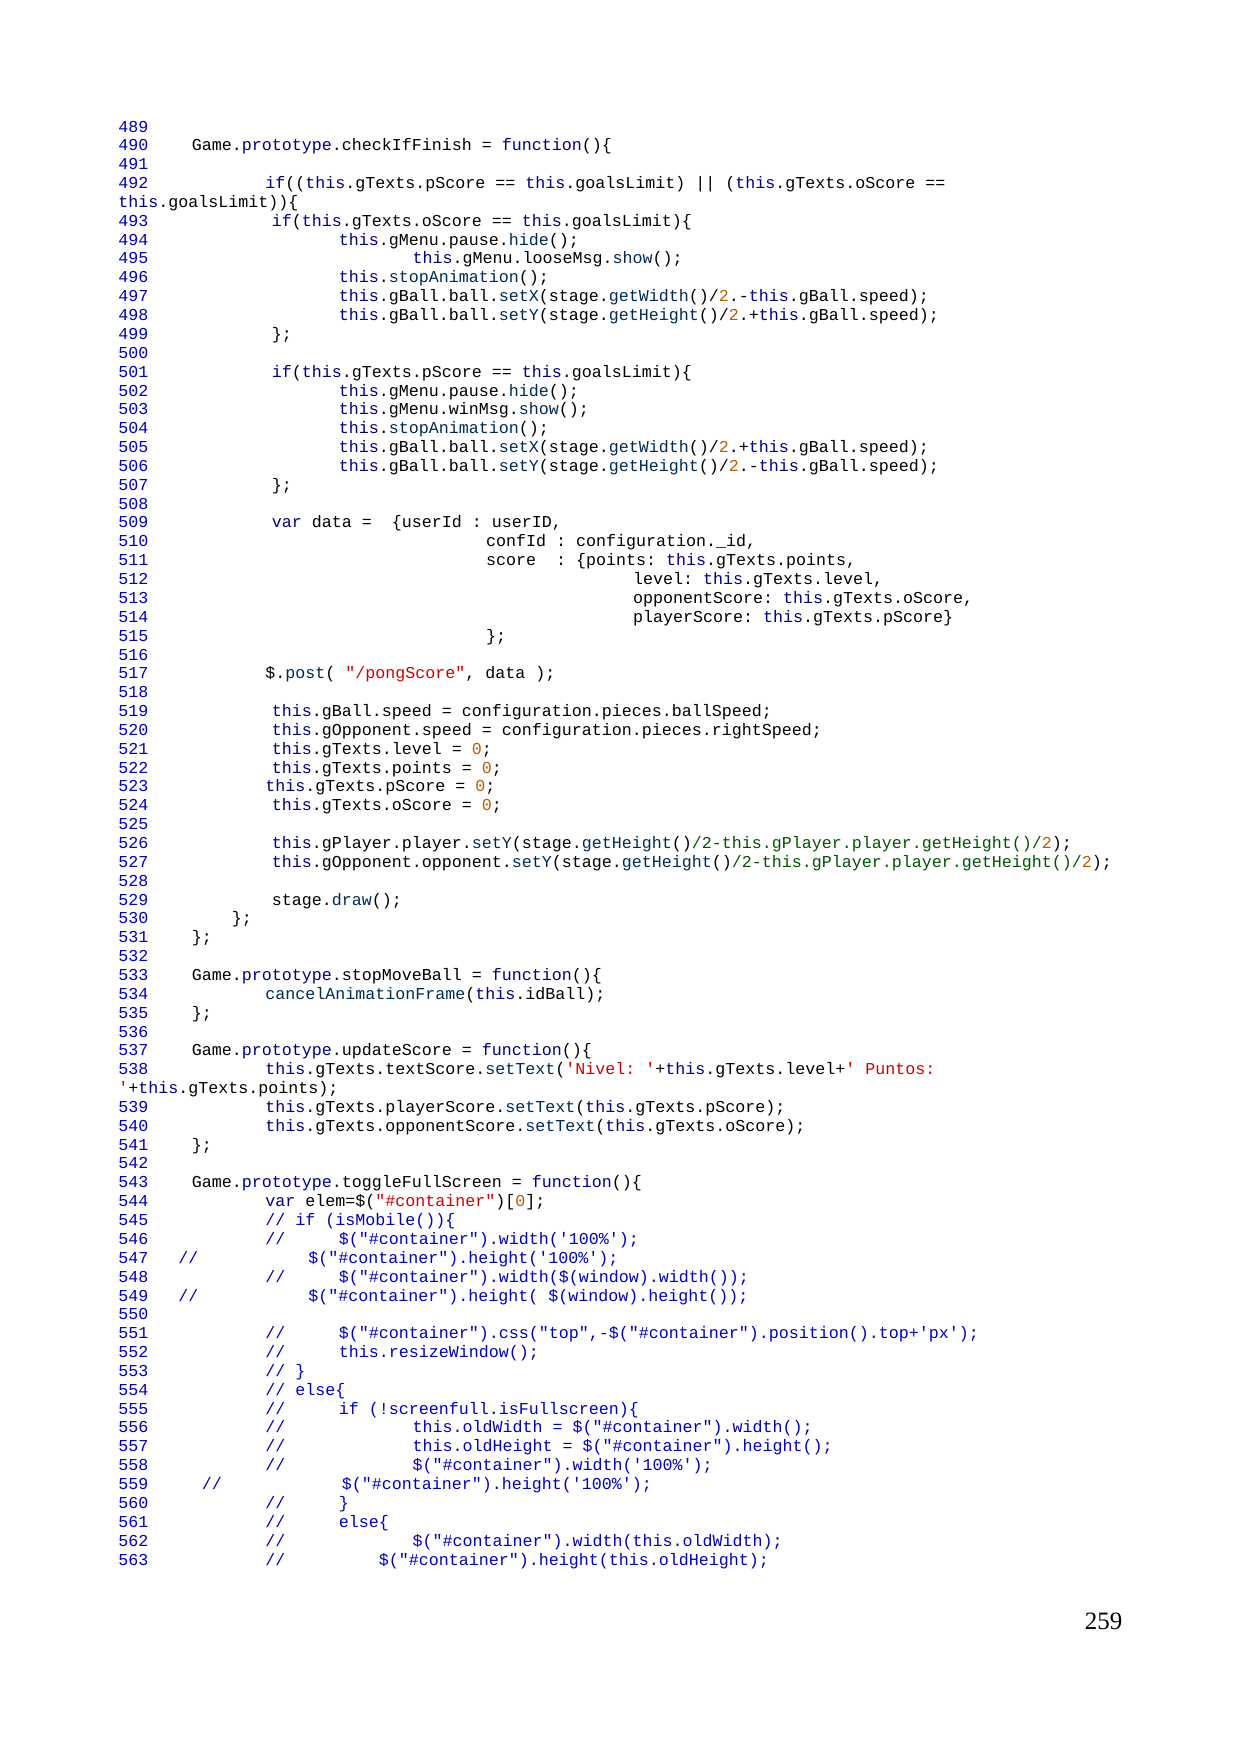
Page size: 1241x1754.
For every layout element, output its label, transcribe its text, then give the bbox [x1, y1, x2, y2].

text 528 [118, 872, 1122, 891]
text 522 this.gTexts.points = 0; [118, 759, 1122, 778]
text 495 this.gMenu.looseMsg.show(); [118, 250, 1122, 269]
text 554 // else{ [118, 1381, 1122, 1400]
text 500 [118, 344, 1122, 363]
text 551 // $("#container").css("top",-$("#container").position().top+'px'); [118, 1325, 1122, 1344]
text 561 // else{ [118, 1513, 1122, 1532]
text 496 this.stopAnimation(); [118, 269, 1122, 288]
text 503 this.gMenu.winMsg.show(); [118, 401, 1122, 420]
text 514 playerScore: this.gTexts.pScore} [118, 608, 1122, 627]
text 539 this.gTexts.playerScore.setText(this.gTexts.pScore); [118, 1098, 1122, 1117]
text 510 confId : configuration._id, [118, 533, 1122, 552]
text 499 }; [118, 326, 1122, 344]
text 533 Game.prototype.stopMoveBall = function(){ [118, 967, 1122, 985]
text 548 // $("#container").width($(window).width()); [118, 1268, 1122, 1287]
text 501 if(this.gTexts.pScore == this.goalsLimit){ [118, 363, 1122, 382]
text 540 this.gTexts.opponentScore.setText(this.gTexts.oScore); [118, 1117, 1122, 1136]
text 519 this.gBall.speed = configuration.pieces.ballSpeed; [118, 703, 1122, 721]
text 534 cancelAnimationFrame(this.idBall); [118, 985, 1122, 1004]
text 546 // $("#container").width('100%'); [118, 1231, 1122, 1249]
text 538 this.gTexts.textScore.setText('Nivel: '+this.gTexts.level+' Puntos: '+this.gTexts.points); [118, 1061, 1122, 1098]
text 506 this.gBall.ball.setY(stage.getHeight()/2.-this.gBall.speed); [118, 457, 1122, 476]
text 523 this.gTexts.pScore = 0; [118, 778, 1122, 797]
text 526 this.gPlayer.player.setY(stage.getHeight()/2-this.gPlayer.player.getHeight()/2); [118, 834, 1122, 853]
text 494 this.gMenu.pause.hide(); [118, 231, 1122, 250]
text 512 level: this.gTexts.level, [118, 571, 1122, 589]
text 563 // $("#container").height(this.oldHeight); [118, 1551, 1122, 1570]
text 525 [118, 816, 1122, 834]
text 560 // } [118, 1494, 1122, 1513]
text 537 Game.prototype.updateScore = function(){ [118, 1042, 1122, 1061]
text 493 if(this.gTexts.oScore == this.goalsLimit){ [118, 212, 1122, 231]
text 508 [118, 495, 1122, 514]
text 559 // $("#container").height('100%'); [118, 1476, 1122, 1494]
text 515 }; [118, 627, 1122, 646]
text 556 // this.oldWidth = $("#container").width(); [118, 1419, 1122, 1438]
text 557 // this.oldHeight = $("#container").height(); [118, 1438, 1122, 1457]
text 536 [118, 1023, 1122, 1042]
text 531 }; [118, 929, 1122, 948]
text 492 if((this.gTexts.pScore == this.goalsLimit) || (this.gTexts.oScore == this.goalsLimit)){ [118, 175, 1122, 212]
text 504 this.stopAnimation(); [118, 420, 1122, 439]
text 553 // } [118, 1362, 1122, 1381]
text 532 [118, 948, 1122, 967]
text 491 [118, 156, 1122, 175]
text 544 var elem=$("#container")[0]; [118, 1193, 1122, 1212]
text 516 [118, 646, 1122, 665]
text 497 this.gBall.ball.setX(stage.getWidth()/2.-this.gBall.speed); [118, 288, 1122, 307]
text 529 stage.draw(); [118, 891, 1122, 910]
text 513 opponentScore: this.gTexts.oScore, [118, 589, 1122, 608]
text 509 var data = {userId : userID, [118, 514, 1122, 533]
text 542 [118, 1155, 1122, 1174]
text 550 [118, 1306, 1122, 1325]
text 489 [118, 118, 1122, 137]
text 552 // this.resizeWindow(); [118, 1344, 1122, 1362]
text 527 this.gOpponent.opponent.setY(stage.getHeight()/2-this.gPlayer.player.getHeight()/2); [118, 853, 1122, 872]
text 498 this.gBall.ball.setY(stage.getHeight()/2.+this.gBall.speed); [118, 307, 1122, 326]
text 530 }; [118, 910, 1122, 929]
text 521 this.gTexts.level = 0; [118, 740, 1122, 759]
text 541 }; [118, 1136, 1122, 1155]
text 535 }; [118, 1004, 1122, 1023]
text 558 // $("#container").width('100%'); [118, 1457, 1122, 1476]
text 505 this.gBall.ball.setX(stage.getWidth()/2.+this.gBall.speed); [118, 439, 1122, 457]
text 511 score : {points: this.gTexts.points, [118, 552, 1122, 571]
text 547 // $("#container").height('100%'); [118, 1249, 1122, 1268]
text 545 // if (isMobile()){ [118, 1212, 1122, 1231]
text 507 }; [118, 476, 1122, 495]
text 555 // if (!screenfull.isFullscreen){ [118, 1400, 1122, 1419]
text 490 Game.prototype.checkIfFinish = function(){ [118, 137, 1122, 156]
text 502 this.gMenu.pause.hide(); [118, 382, 1122, 401]
text 549 // $("#container").height( $(window).height()); [118, 1287, 1122, 1306]
text 518 [118, 684, 1122, 703]
text 520 this.gOpponent.speed = configuration.pieces.rightSpeed; [118, 721, 1122, 740]
text 517 $.post( "/pongScore", data ); [118, 665, 1122, 684]
text 562 // $("#container").width(this.oldWidth); [118, 1532, 1122, 1551]
text 543 Game.prototype.toggleFullScreen = function(){ [118, 1174, 1122, 1193]
text 524 this.gTexts.oScore = 0; [118, 797, 1122, 816]
